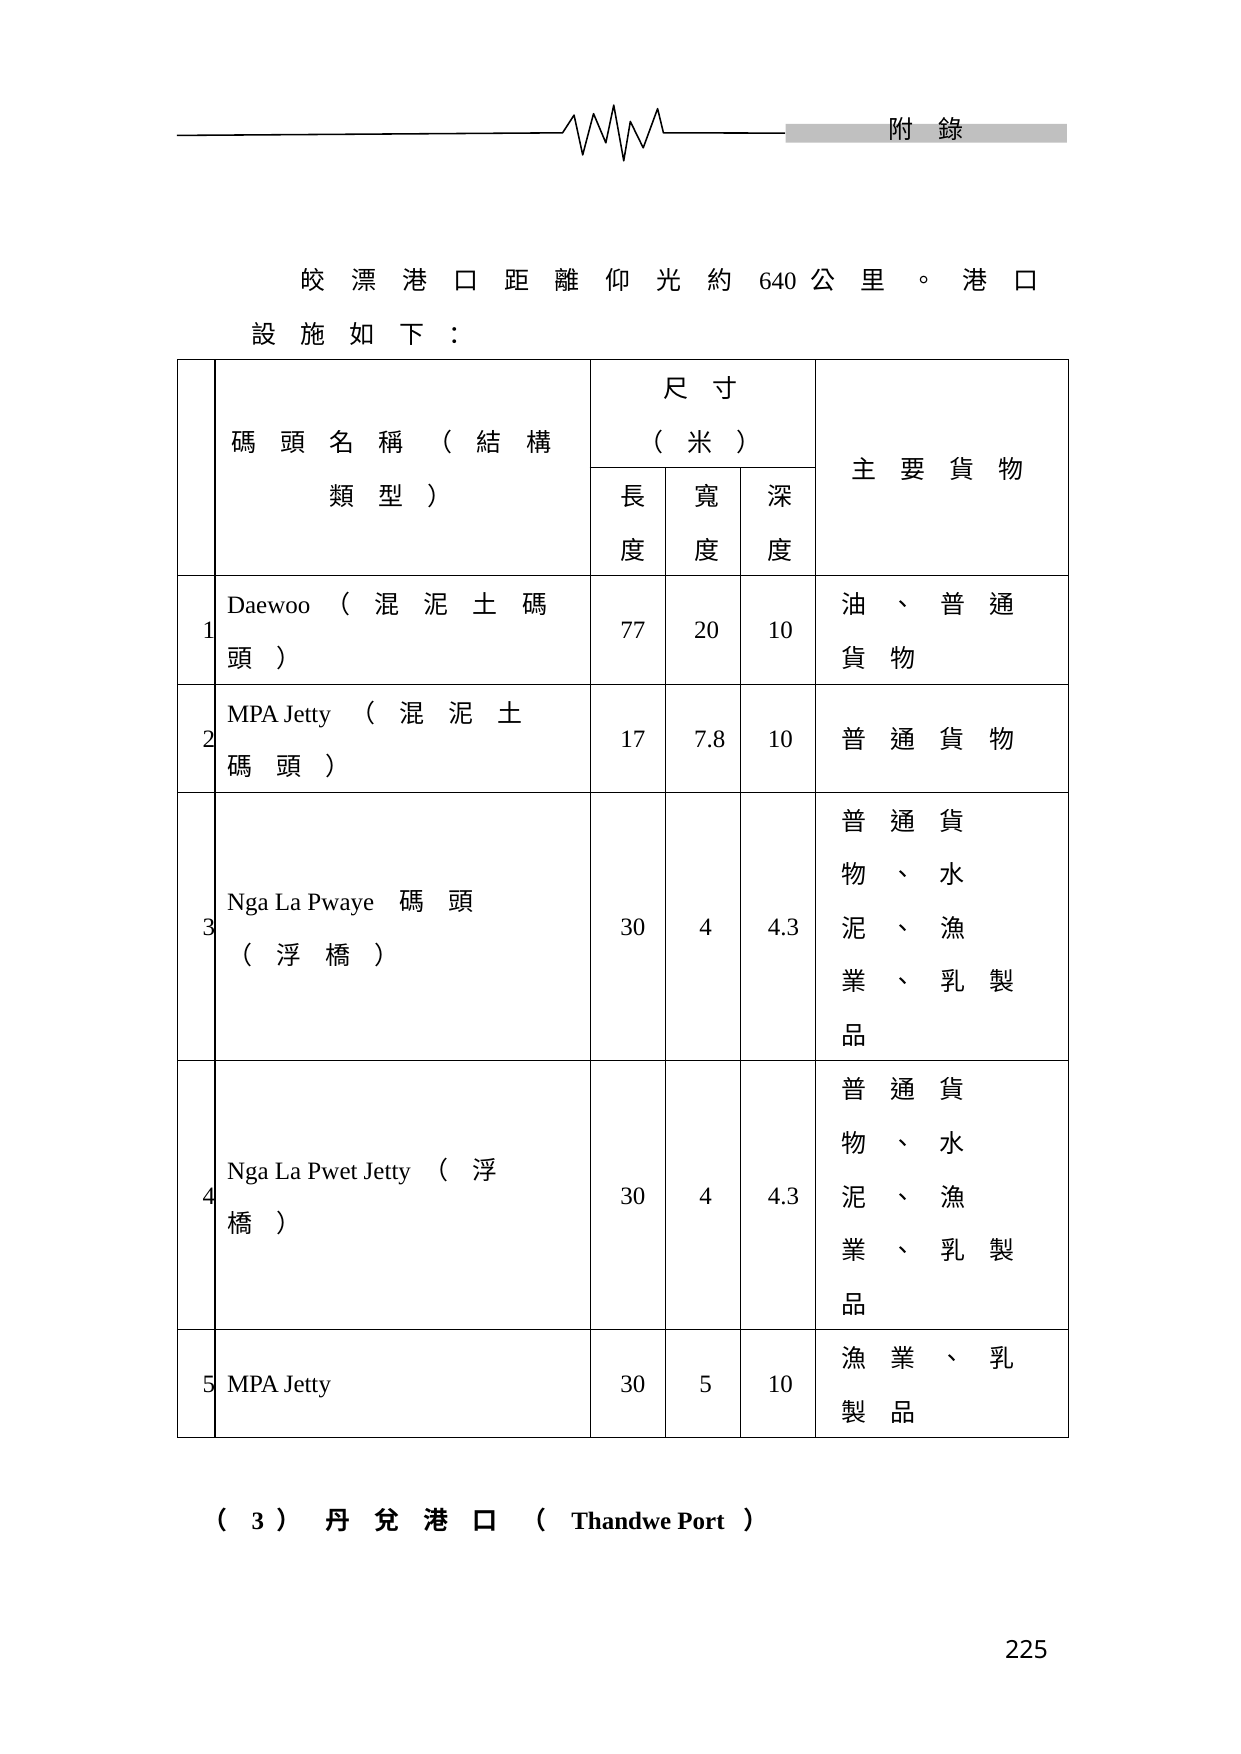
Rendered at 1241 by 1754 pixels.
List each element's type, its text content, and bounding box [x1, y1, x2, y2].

table_cell 4 [178, 1061, 214, 1329]
table_cell 普通貨物 [816, 685, 1068, 792]
table_header [178, 360, 214, 575]
table_cell 漁業、乳製品 [816, 1330, 1068, 1437]
table_cell 5 [666, 1330, 740, 1437]
table_cell 30 [591, 1330, 665, 1437]
table_cell 4 [666, 1061, 740, 1329]
text 皎漂港口距離仰光約640公里。港口設施如下： [249, 252, 1063, 359]
table_cell 寬度 [666, 468, 740, 575]
table_cell 普通貨物、水泥、漁業、乳製品 [816, 1061, 1068, 1329]
table_header 尺寸（米） [591, 360, 815, 467]
table_cell 4.3 [741, 1061, 815, 1329]
table_cell MPA Jetty [216, 1330, 590, 1437]
table_cell 5 [178, 1330, 214, 1437]
table_cell 油、普通貨物 [816, 576, 1068, 683]
table_cell Nga La Pwet Jetty（浮橋） [216, 1061, 590, 1329]
table_cell 17 [591, 685, 665, 792]
table_cell 2 [178, 685, 214, 792]
table_cell 長度 [591, 468, 665, 575]
table_cell 10 [741, 576, 815, 683]
table_cell 3 [178, 793, 214, 1060]
table_cell 4.3 [741, 793, 815, 1060]
table_cell 10 [741, 1330, 815, 1437]
table_cell Nga La Pwaye 碼頭（浮橋） [216, 793, 590, 1060]
text （3）丹兌港口（Thandwe Port） [183, 1492, 1057, 1545]
table_cell MPA Jetty（混泥土碼頭） [216, 685, 590, 792]
table_cell 普通貨物、水泥、漁業、乳製品 [816, 793, 1068, 1060]
table_cell 77 [591, 576, 665, 683]
table_cell 7.8 [666, 685, 740, 792]
table_cell Daewoo（混泥土碼頭） [216, 576, 590, 683]
table_cell 20 [666, 576, 740, 683]
table_cell 深度 [741, 468, 815, 575]
table_cell 10 [741, 685, 815, 792]
table_cell 30 [591, 1061, 665, 1329]
table_cell 1 [178, 576, 214, 683]
table_header 主要貨物 [816, 360, 1068, 575]
table_header 碼頭名稱（結構類型） [216, 360, 590, 575]
table_cell 30 [591, 793, 665, 1060]
table_cell 4 [666, 793, 740, 1060]
